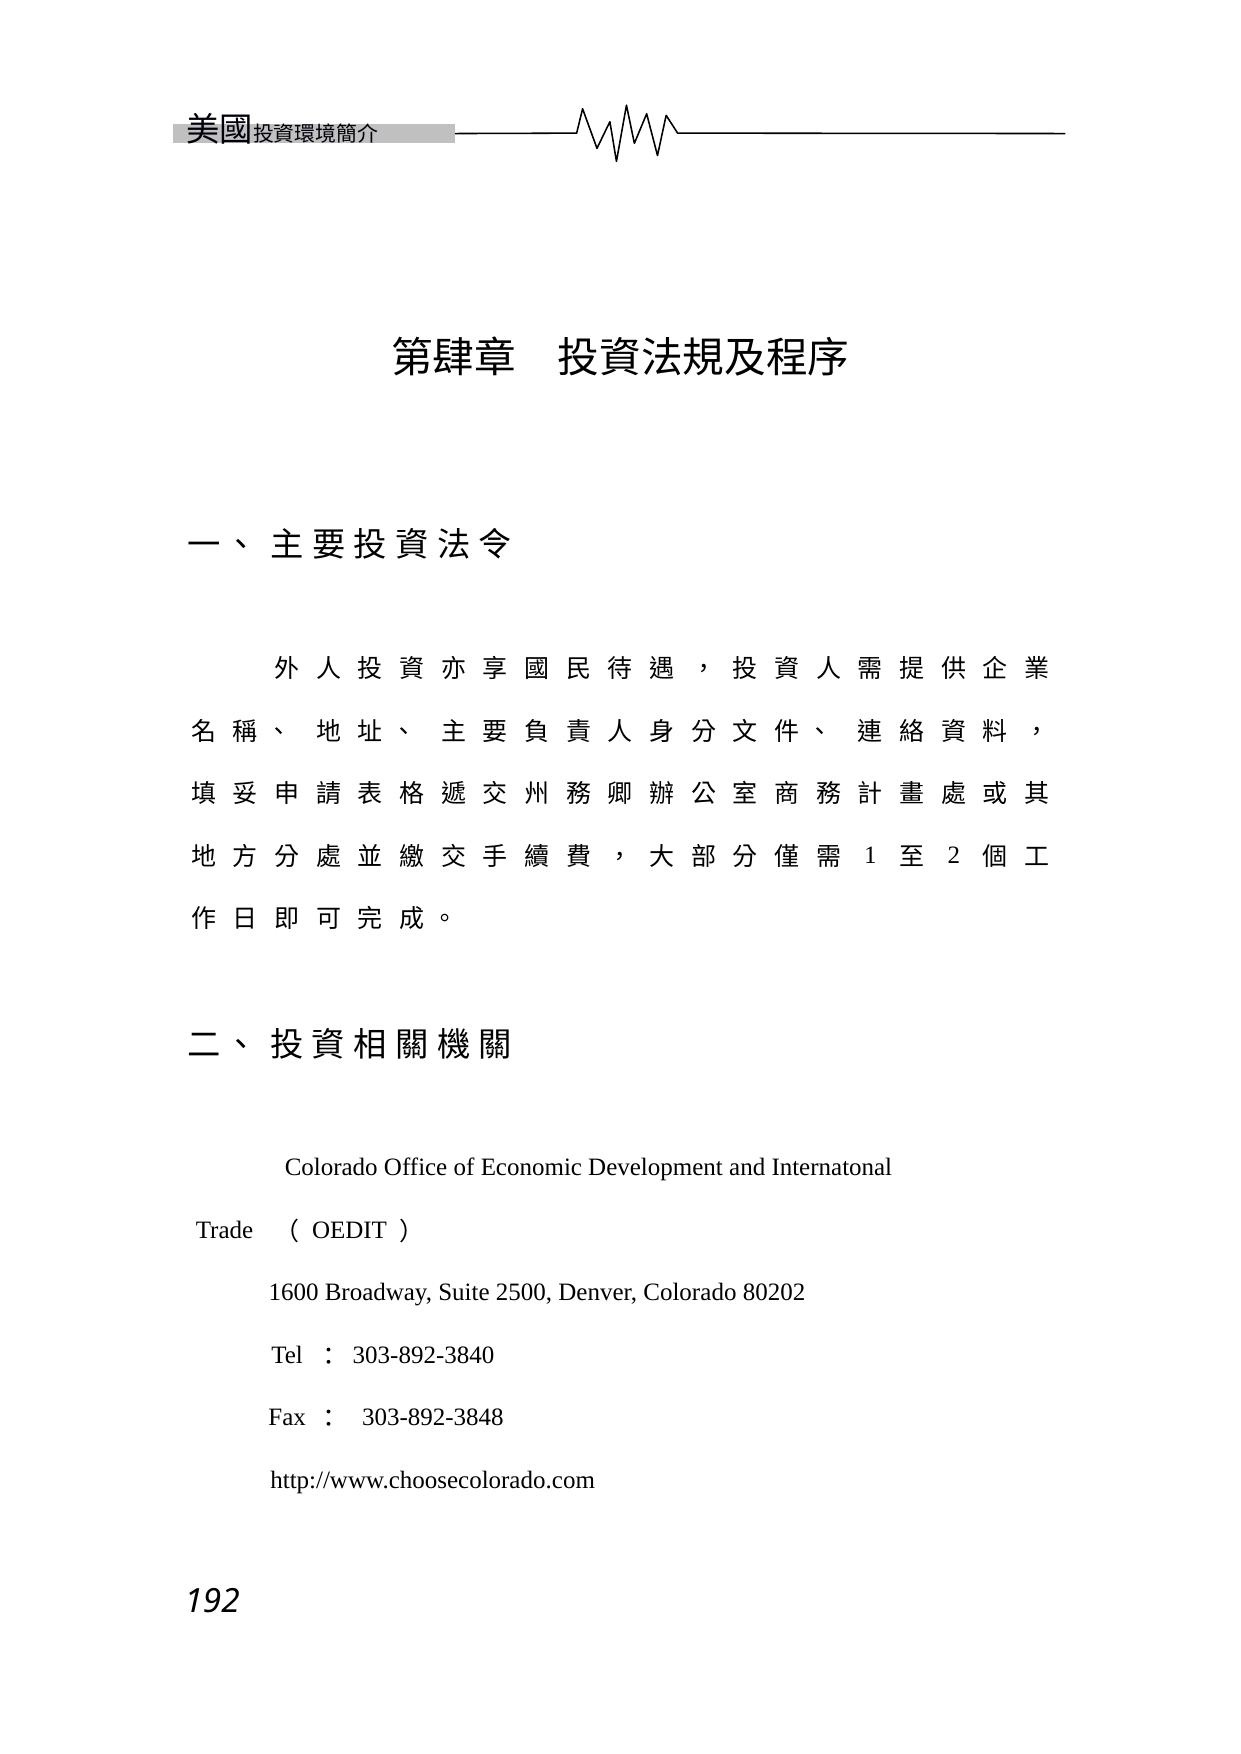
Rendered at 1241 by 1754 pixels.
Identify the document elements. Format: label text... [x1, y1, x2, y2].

text 二、投資相關機關 [183, 1000, 1058, 1063]
text Fax：303-892-3848 [183, 1375, 1058, 1438]
text 一、主要投資法令 [183, 500, 1058, 563]
text 第肆章 投資法規及程序 [183, 313, 1058, 375]
text Colorado Office of Economic Development and Internatonal Trade（OEDIT） [183, 1125, 1058, 1250]
text 1600 Broadway, Suite 2500, Denver, Colorado 80202 [183, 1250, 1058, 1313]
text http://www.choosecolorado.com [183, 1438, 1058, 1500]
text Tel：303-892-3840 [183, 1313, 1058, 1375]
text 外人投資亦享國民待遇，投資人需提供企業名稱、地址、主要負責人身分文件、連絡資料，填妥申請表格遞交州務卿辦公室商務計畫處或其地方分處並繳交手續費，大部分僅需1至2個工作日即可完成。 [183, 625, 1058, 938]
